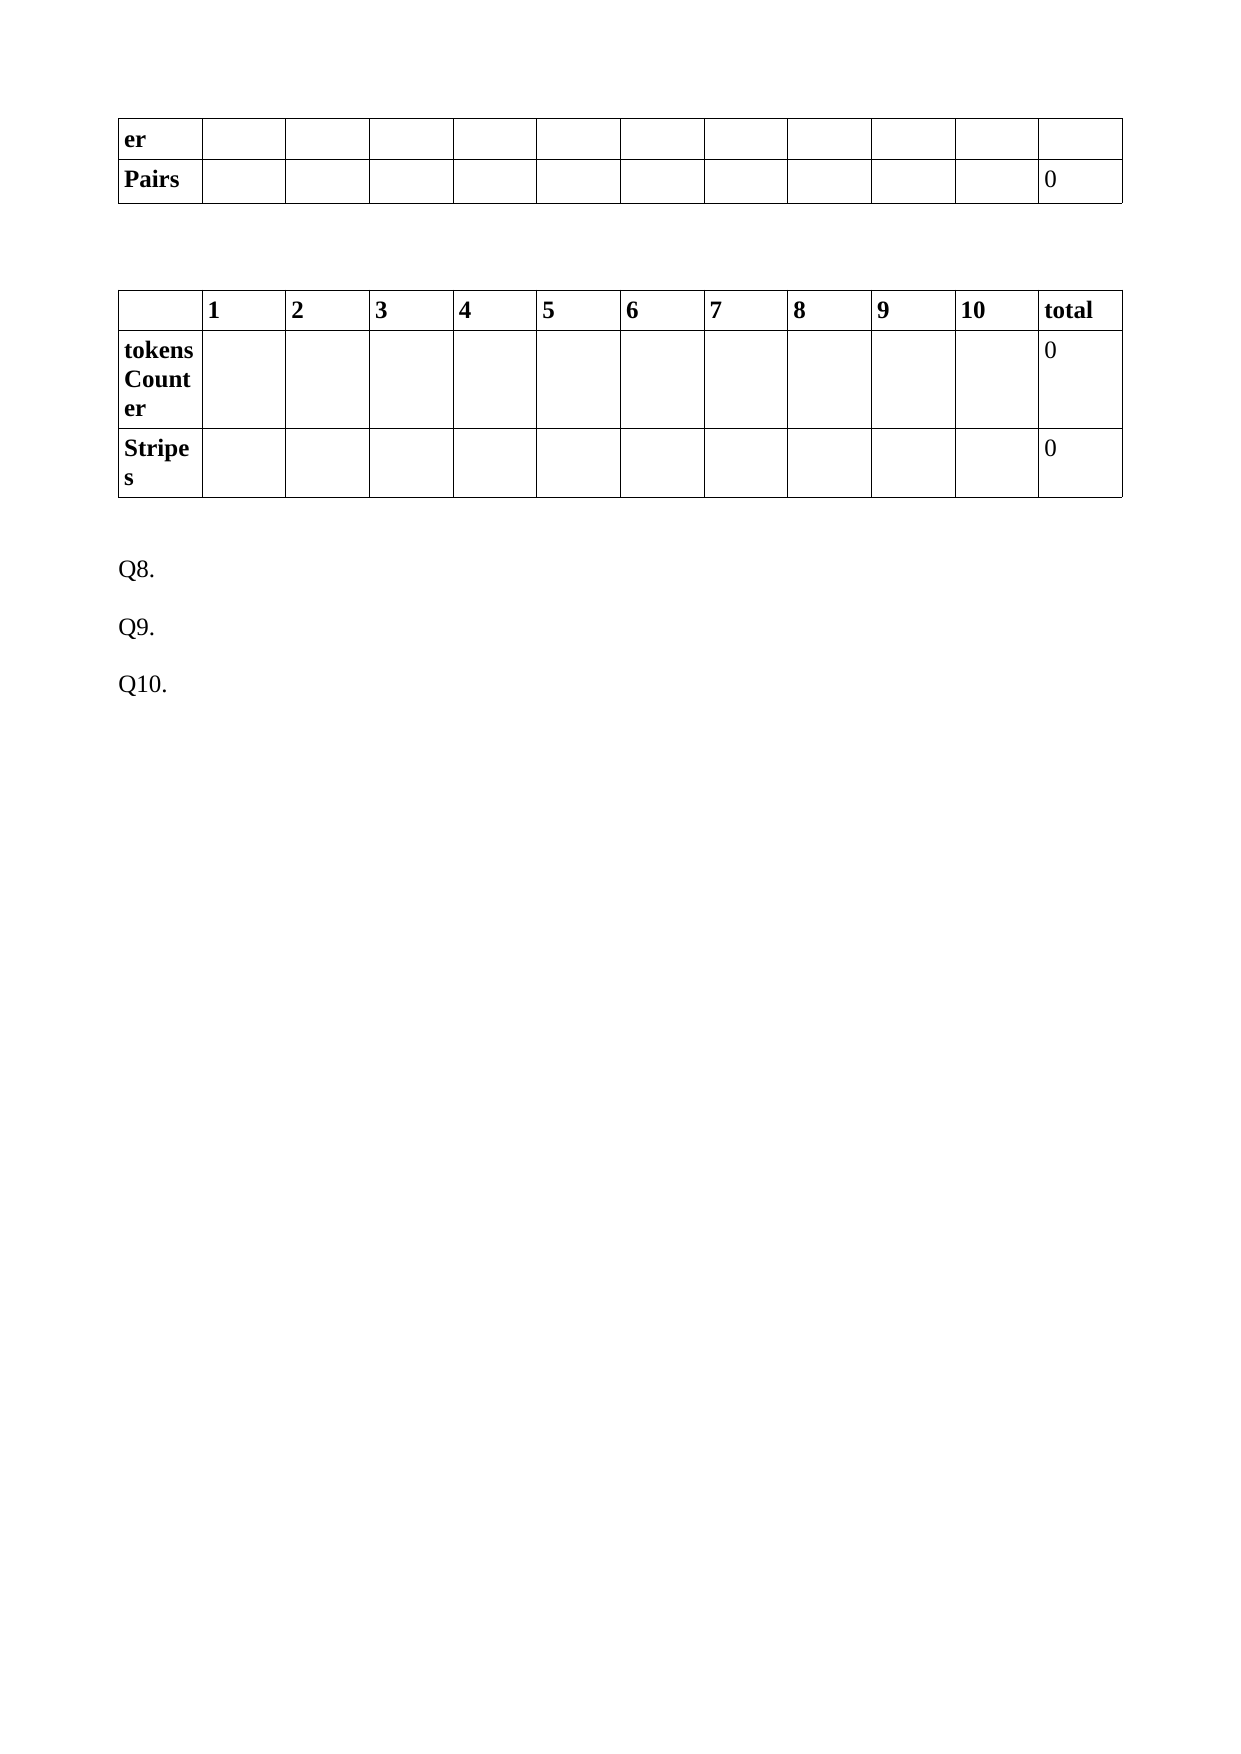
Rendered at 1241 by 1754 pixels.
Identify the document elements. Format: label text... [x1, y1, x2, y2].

table_cell [286, 429, 369, 497]
table_cell [956, 429, 1038, 497]
table_cell [705, 160, 787, 203]
table_cell [621, 119, 704, 158]
table_cell [454, 119, 536, 158]
text Q8. [118, 554, 1122, 583]
table_cell [705, 331, 787, 428]
table_cell 14,03 [1039, 429, 1122, 497]
table_header 10 [956, 291, 1038, 330]
table_cell [872, 160, 955, 203]
table_cell 8,05 [1039, 119, 1122, 158]
text Q9. [118, 612, 1122, 641]
table_cell [203, 429, 285, 497]
table_header 5 [537, 291, 620, 330]
table_cell [537, 119, 620, 158]
table_cell [537, 160, 620, 203]
table_cell [203, 331, 285, 428]
table_cell [872, 429, 955, 497]
table_header 4 [454, 291, 536, 330]
table_cell [621, 331, 704, 428]
table_header 6 [621, 291, 704, 330]
table_cell [203, 160, 285, 203]
table_cell 15,72 [1039, 160, 1122, 203]
table_header 2 [286, 291, 369, 330]
table_cell [621, 429, 704, 497]
table_cell [454, 429, 536, 497]
table_cell [537, 331, 620, 428]
table_cell [203, 119, 285, 158]
table_cell [788, 429, 871, 497]
table_cell [621, 160, 704, 203]
table_header 9 [872, 291, 955, 330]
table_cell [454, 331, 536, 428]
table_cell [872, 331, 955, 428]
table_cell [788, 119, 871, 158]
table_cell [705, 119, 787, 158]
table_header [119, 291, 202, 330]
table_cell Stripes [119, 429, 202, 497]
table_cell Pairs [119, 160, 202, 203]
table_cell er [119, 119, 202, 158]
table_cell [956, 119, 1038, 158]
table_cell [788, 331, 871, 428]
table_header 7 [705, 291, 787, 330]
table_cell tokensCounter [119, 331, 202, 428]
table_cell [788, 160, 871, 203]
table_cell [872, 119, 955, 158]
table_cell [370, 429, 453, 497]
table_cell [537, 429, 620, 497]
table_header 3 [370, 291, 453, 330]
table_cell 7,69 [1039, 331, 1122, 428]
table_cell [705, 429, 787, 497]
table_cell [370, 119, 453, 158]
table_header total [1039, 291, 1122, 330]
table_cell [956, 331, 1038, 428]
table_cell [370, 160, 453, 203]
table_cell [286, 331, 369, 428]
table_cell [286, 160, 369, 203]
table_header 1 [203, 291, 285, 330]
table_cell [956, 160, 1038, 203]
table_cell [454, 160, 536, 203]
table_cell [286, 119, 369, 158]
text Q10. [118, 669, 1122, 698]
table_cell [370, 331, 453, 428]
table_header 8 [788, 291, 871, 330]
